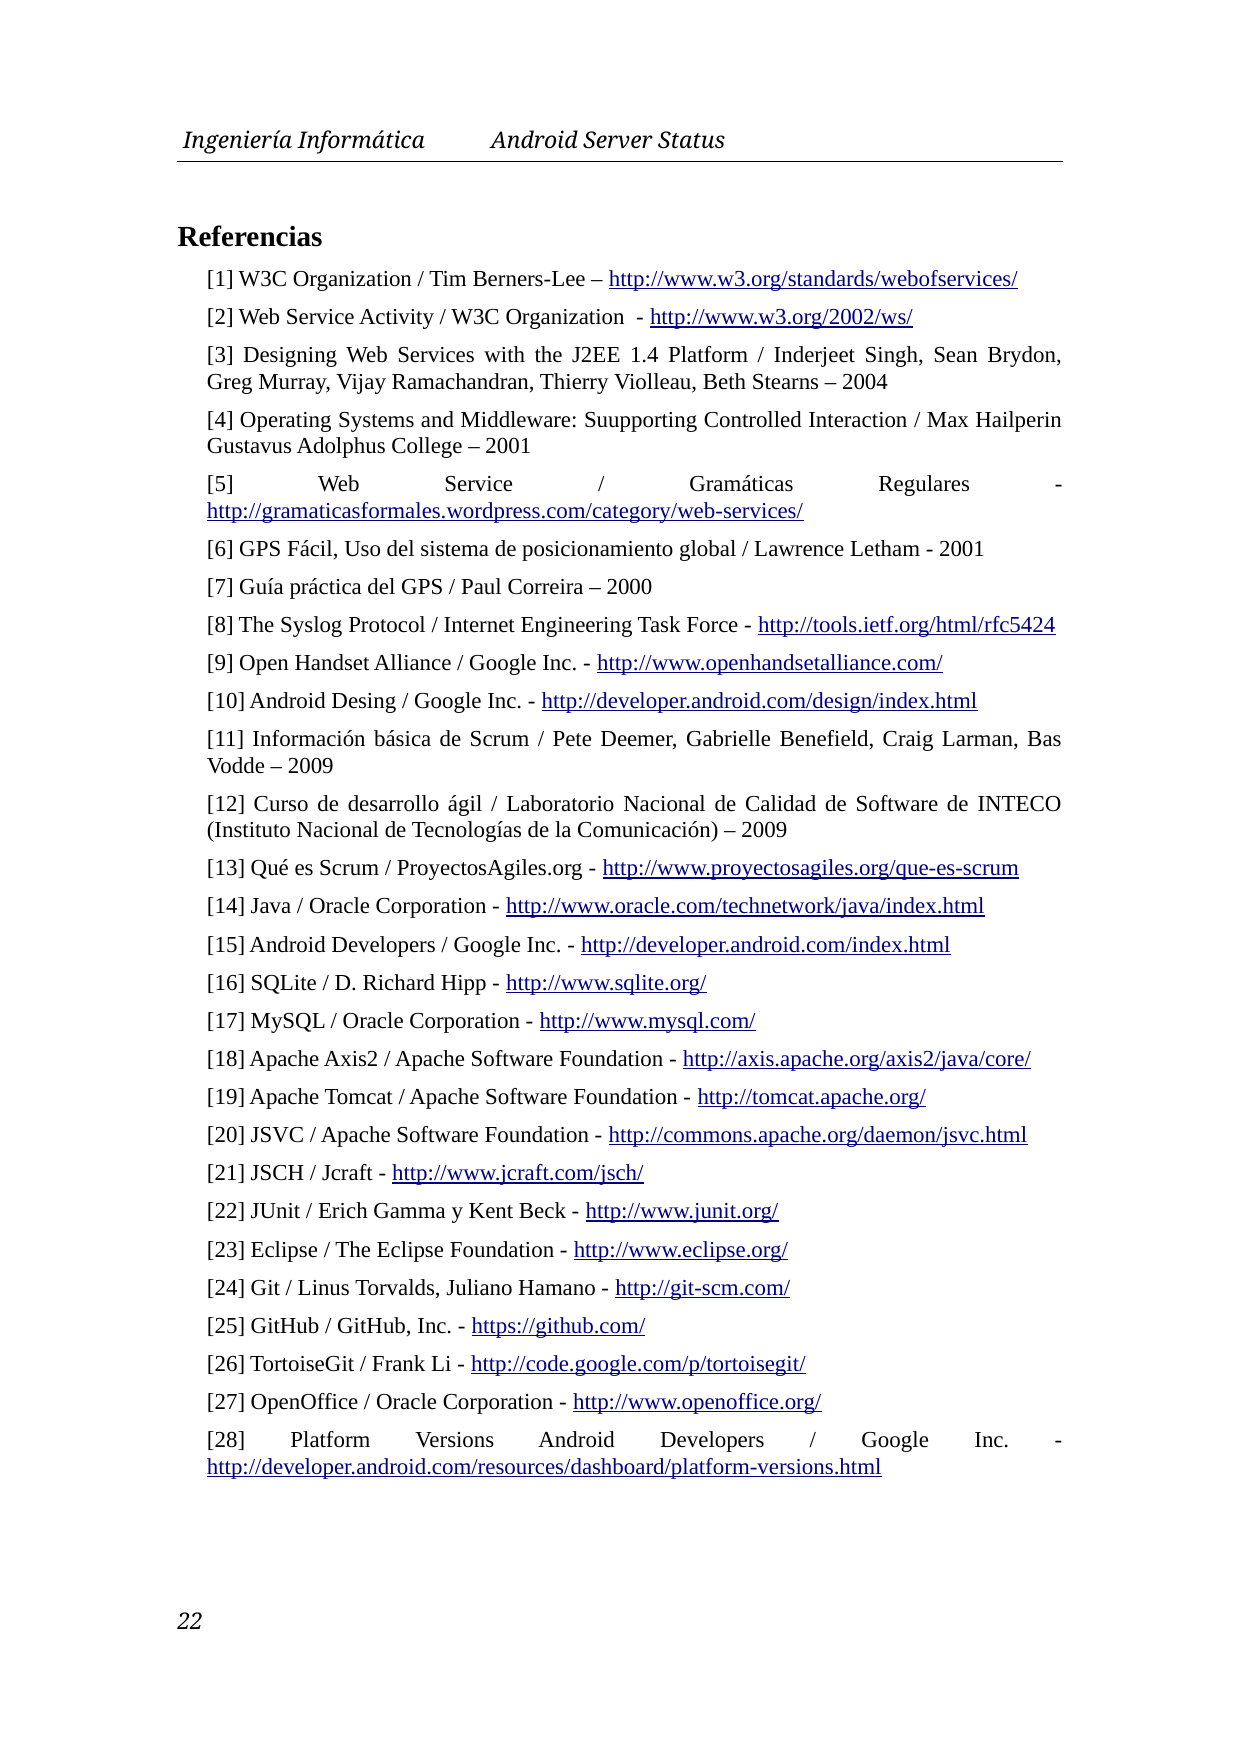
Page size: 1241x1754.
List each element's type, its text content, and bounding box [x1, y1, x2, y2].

list [10] Android Desing / Google Inc. - http://developer.android.com/design/index.html [177, 687, 1063, 714]
list [25] GitHub / GitHub, Inc. - https://github.com/ [177, 1312, 1063, 1338]
list [24] Git / Linus Torvalds, Juliano Hamano - http://git-scm.com/ [177, 1274, 1063, 1300]
list [23] Eclipse / The Eclipse Foundation - http://www.eclipse.org/ [177, 1236, 1063, 1262]
list [12] Curso de desarrollo ágil / Laboratorio Nacional de Calidad de Software de INTECO (Instituto Nacional de Tecnologías de la Comunicación) – 2009 [177, 790, 1063, 843]
list [26] TortoiseGit / Frank Li - http://code.google.com/p/tortoisegit/ [177, 1350, 1063, 1376]
list [28] Platform Versions Android Developers / Google Inc. - http://developer.android.com/resources/dashboard/platform-versions.html [177, 1426, 1063, 1479]
list [14] Java / Oracle Corporation - http://www.oracle.com/technetwork/java/index.html [177, 893, 1063, 919]
list [20] JSVC / Apache Software Foundation - http://commons.apache.org/daemon/jsvc.html [177, 1121, 1063, 1148]
list [19] Apache Tomcat / Apache Software Foundation - http://tomcat.apache.org/ [177, 1083, 1063, 1109]
list [17] MySQL / Oracle Corporation - http://www.mysql.com/ [177, 1007, 1063, 1033]
list [9] Open Handset Alliance / Google Inc. - http://www.openhandsetalliance.com/ [177, 649, 1063, 676]
list [21] JSCH / Jcraft - http://www.jcraft.com/jsch/ [177, 1159, 1063, 1186]
list [22] JUnit / Erich Gamma y Kent Beck - http://www.junit.org/ [177, 1198, 1063, 1224]
list [2] Web Service Activity / W3C Organization - http://www.w3.org/2002/ws/ [177, 303, 1063, 330]
list [27] OpenOffice / Oracle Corporation - http://www.openoffice.org/ [177, 1388, 1063, 1414]
list [3] Designing Web Services with the J2EE 1.4 Platform / Inderjeet Singh, Sean Brydon, Greg Murray, Vijay Ramachandran, Thierry Violleau, Beth Stearns – 2004 [177, 341, 1063, 394]
list [4] Operating Systems and Middleware: Suupporting Controlled Interaction / Max Hailperin Gustavus Adolphus College – 2001 [177, 406, 1063, 459]
list [7] Guía práctica del GPS / Paul Correira – 2000 [177, 573, 1063, 599]
list [15] Android Developers / Google Inc. - http://developer.android.com/index.html [177, 931, 1063, 957]
list [18] Apache Axis2 / Apache Software Foundation - http://axis.apache.org/axis2/java/core/ [177, 1045, 1063, 1071]
list [5] Web Service / Gramáticas Regulares - http://gramaticasformales.wordpress.com/category/web-services/ [177, 470, 1063, 523]
list [8] The Syslog Protocol / Internet Engineering Task Force - http://tools.ietf.org/html/rfc5424 [177, 611, 1063, 637]
list [16] SQLite / D. Richard Hipp - http://www.sqlite.org/ [177, 969, 1063, 995]
list [1] W3C Organization / Tim Berners-Lee – http://www.w3.org/standards/webofservices/ [177, 265, 1063, 292]
list [11] Información básica de Scrum / Pete Deemer, Gabrielle Benefield, Craig Larman, Bas Vodde – 2009 [177, 726, 1063, 778]
list [13] Qué es Scrum / ProyectosAgiles.org - http://www.proyectosagiles.org/que-es-scrum [177, 854, 1063, 881]
list [6] GPS Fácil, Uso del sistema de posicionamiento global / Lawrence Letham - 2001 [177, 535, 1063, 561]
text Referencias [177, 219, 1063, 253]
